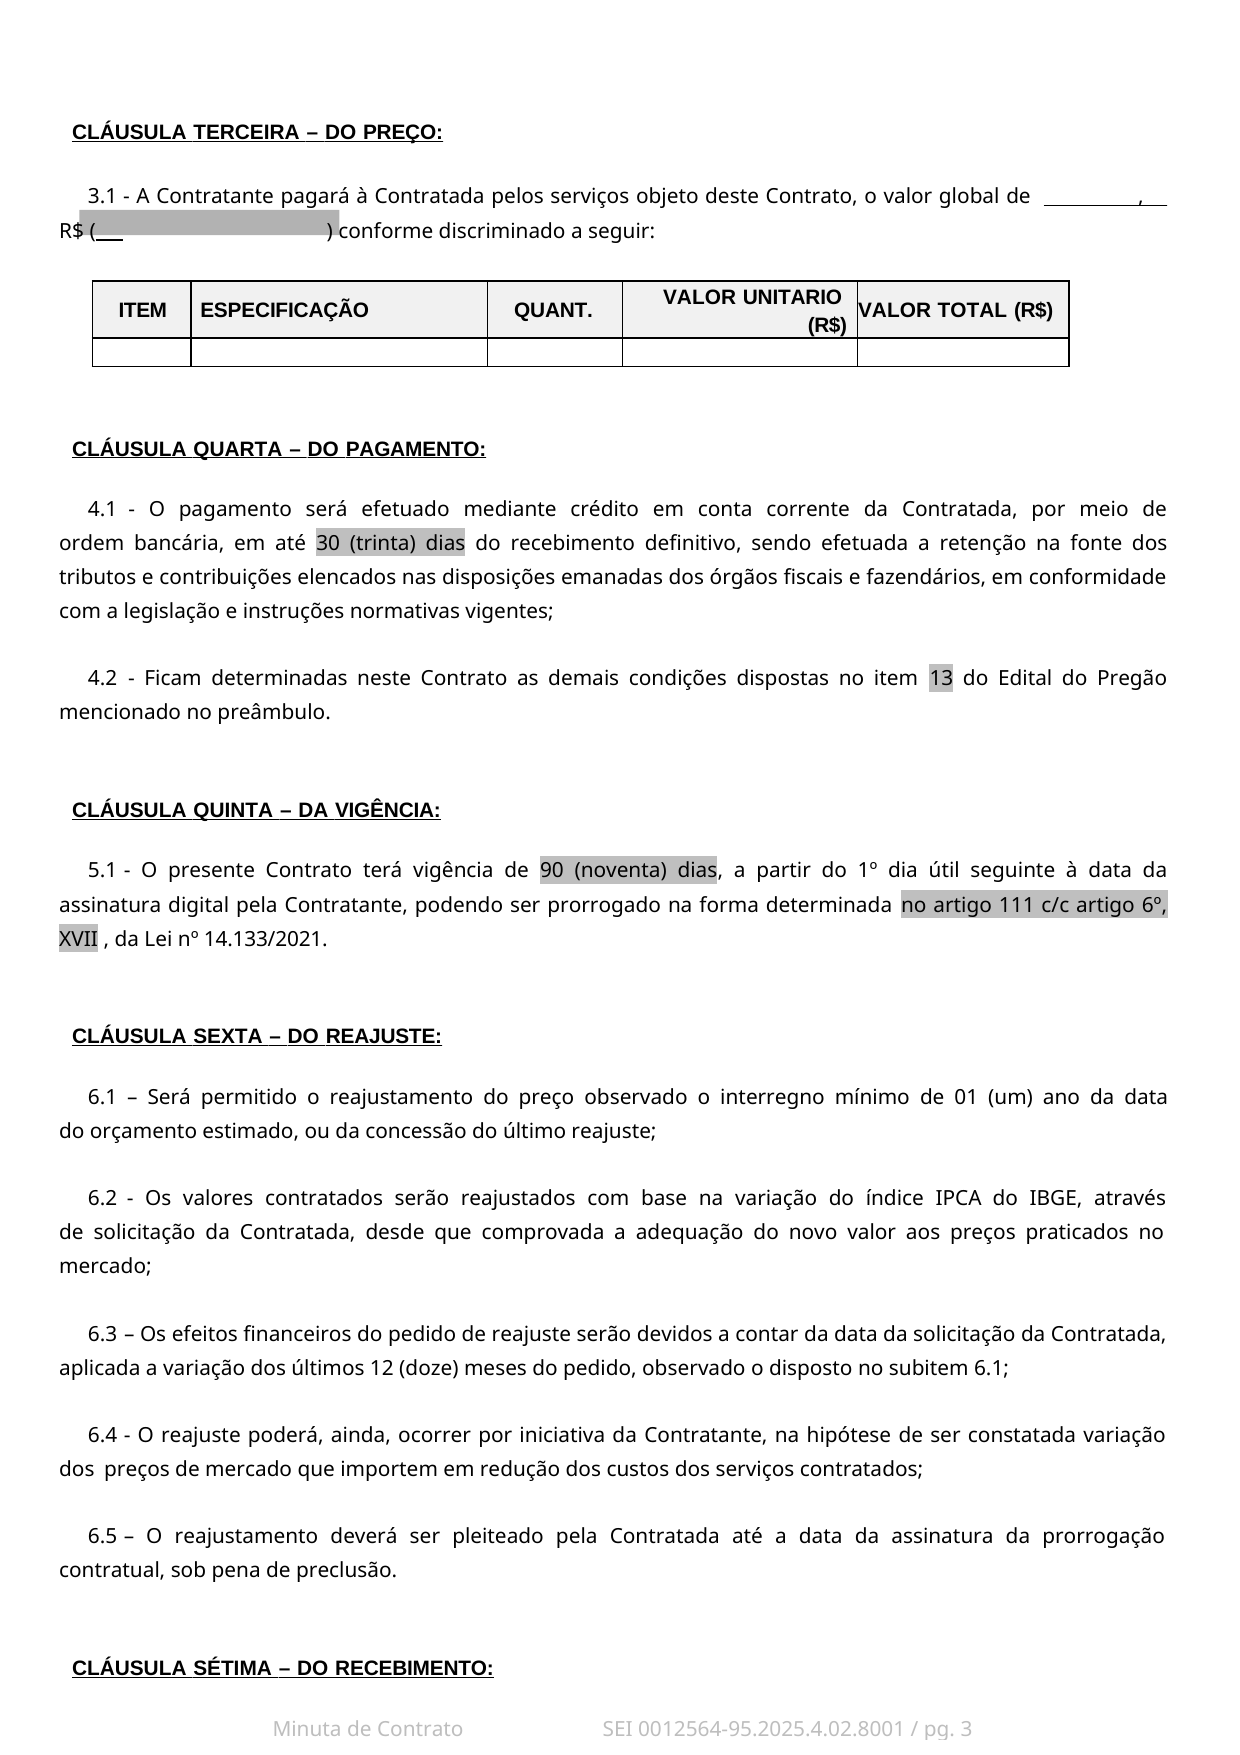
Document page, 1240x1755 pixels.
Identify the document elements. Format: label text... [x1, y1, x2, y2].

list - O pagamento será efetuado mediante crédito em conta corrente da Contratada, por meio de ordem bancária, em até 30 (trinta) dias do recebimento definitivo, sendo efetuada a retenção na fonte dos tributos e contribuições elencados nas disposições emanadas dos órgãos fiscais e fazendários, em conformidade com a legislação e instruções normativas vigentes; [59, 494, 1168, 624]
subtitle CLÁUSULA SÉTIMA – DO RECEBIMENTO: [72, 1656, 1181, 1680]
list - A Contratante pagará à Contratada pelos serviços objeto deste Contrato, o valor global de R$ ( ) conforme discriminado a seguir: [59, 182, 1032, 244]
table_cell [623, 339, 857, 366]
list - Ficam determinadas neste Contrato as demais condições dispostas no item 13 do Edital do Pregão mencionado no preâmbulo. [59, 663, 1167, 726]
table_header VALOR UNITARIO (R$) [623, 282, 857, 337]
subtitle CLÁUSULA QUINTA – DA VIGÊNCIA: [72, 798, 1181, 822]
table_header ESPECIFICAÇÃO [192, 282, 487, 337]
table_header ITEM [93, 282, 190, 337]
table_header VALOR TOTAL (R$) [858, 282, 1068, 337]
table_header QUANT. [488, 282, 622, 337]
list – Os efeitos financeiros do pedido de reajuste serão devidos a contar da data da solicitação da Contratada, aplicada a variação dos últimos 12 (doze) meses do pedido, observado o disposto no subitem 6.1; [59, 1319, 1167, 1381]
list - O presente Contrato terá vigência de 90 (noventa) dias, a partir do 1º dia útil seguinte à data da assinatura digital pela Contratante, podendo ser prorrogado na forma determinada no artigo 111 c/c artigo 6º, XVII , da Lei nº 14.133/2021. [59, 856, 1168, 952]
list , [1043, 182, 1167, 205]
table_cell [192, 339, 487, 366]
subtitle CLÁUSULA QUARTA – DO PAGAMENTO: [72, 436, 1181, 460]
table_cell [858, 339, 1068, 366]
list – O reajustamento deverá ser pleiteado pela Contratada até a data da assinatura da prorrogação contratual, sob pena de preclusão. [59, 1521, 1167, 1584]
table_cell [488, 339, 622, 366]
list - O reajuste poderá, ainda, ocorrer por iniciativa da Contratante, na hipótese de ser constatada variação dos preços de mercado que importem em redução dos custos dos serviços contratados; [59, 1420, 1167, 1482]
subtitle CLÁUSULA SEXTA – DO REAJUSTE: [72, 1024, 1181, 1048]
list - Os valores contratados serão reajustados com base na variação do índice IPCA do IBGE, através de solicitação da Contratada, desde que comprovada a adequação do novo valor aos preços praticados no mercado; [59, 1183, 1166, 1280]
list – Será permitido o reajustamento do preço observado o interregno mínimo de 01 (um) ano da data do orçamento estimado, ou da concessão do último reajuste; [59, 1082, 1168, 1144]
table_cell [93, 339, 190, 366]
